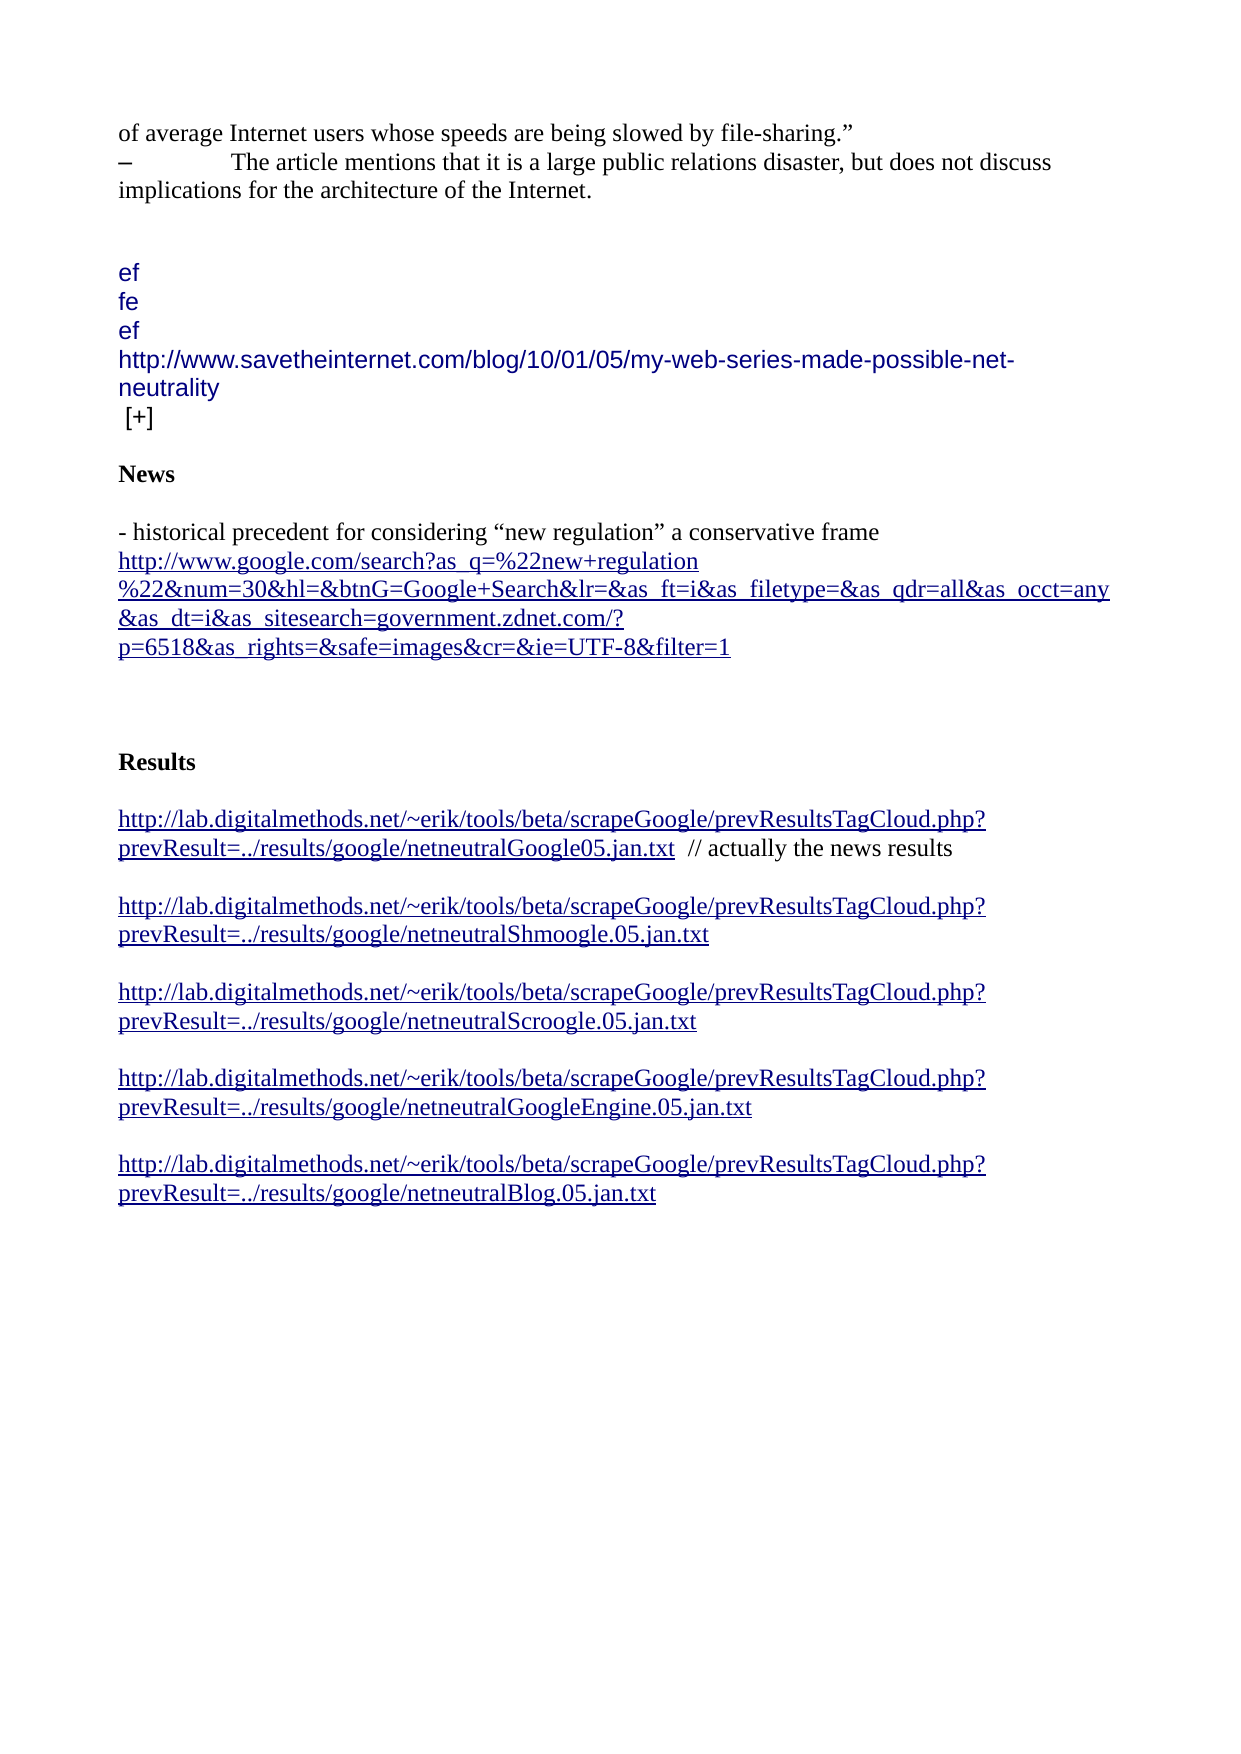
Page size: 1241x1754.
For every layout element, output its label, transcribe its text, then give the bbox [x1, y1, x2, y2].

text News [118, 459, 1122, 488]
text fe [118, 287, 1058, 316]
text http://www.google.com/search?as_q=%22new+regulation%22&num=30&hl=&btnG=Google+Search&lr=&as_ft=i&as_filetype=&as_qdr=all&as_occt=any&as_dt=i&as_sitesearch=government.zdnet.com/?p=6518&as_rights=&safe=images&cr=&ie=UTF-8&filter=1 [118, 546, 1122, 661]
text http://lab.digitalmethods.net/~erik/tools/beta/scrapeGoogle/prevResultsTagCloud.php?prevResult=../results/google/netneutralGoogleEngine.05.jan.txt [118, 1063, 1122, 1121]
text - historical precedent for considering “new regulation” a conservative frame [118, 517, 1122, 546]
text http://lab.digitalmethods.net/~erik/tools/beta/scrapeGoogle/prevResultsTagCloud.php?prevResult=../results/google/netneutralScroogle.05.jan.txt [118, 977, 1122, 1034]
text http://lab.digitalmethods.net/~erik/tools/beta/scrapeGoogle/prevResultsTagCloud.php?prevResult=../results/google/netneutralBlog.05.jan.txt [118, 1149, 1122, 1207]
text http://lab.digitalmethods.net/~erik/tools/beta/scrapeGoogle/prevResultsTagCloud.php?prevResult=../results/google/netneutralShmoogle.05.jan.txt [118, 891, 1122, 948]
text ef [118, 258, 1058, 287]
text http://lab.digitalmethods.net/~erik/tools/beta/scrapeGoogle/prevResultsTagCloud.php?prevResult=../results/google/netneutralGoogle05.jan.txt // actually the news results [118, 804, 1122, 862]
text [+] [118, 402, 1122, 431]
text ef [118, 316, 1058, 344]
list of average Internet users whose speeds are being slowed by file-sharing.” [118, 118, 1058, 147]
list The article mentions that it is a large public relations disaster, but does not discuss implications for the architecture of the Internet. [118, 147, 1058, 204]
text http://www.savetheinternet.com/blog/10/01/05/my-web-series-made-possible-net-neutrality [118, 344, 1058, 402]
text Results [118, 747, 1122, 776]
